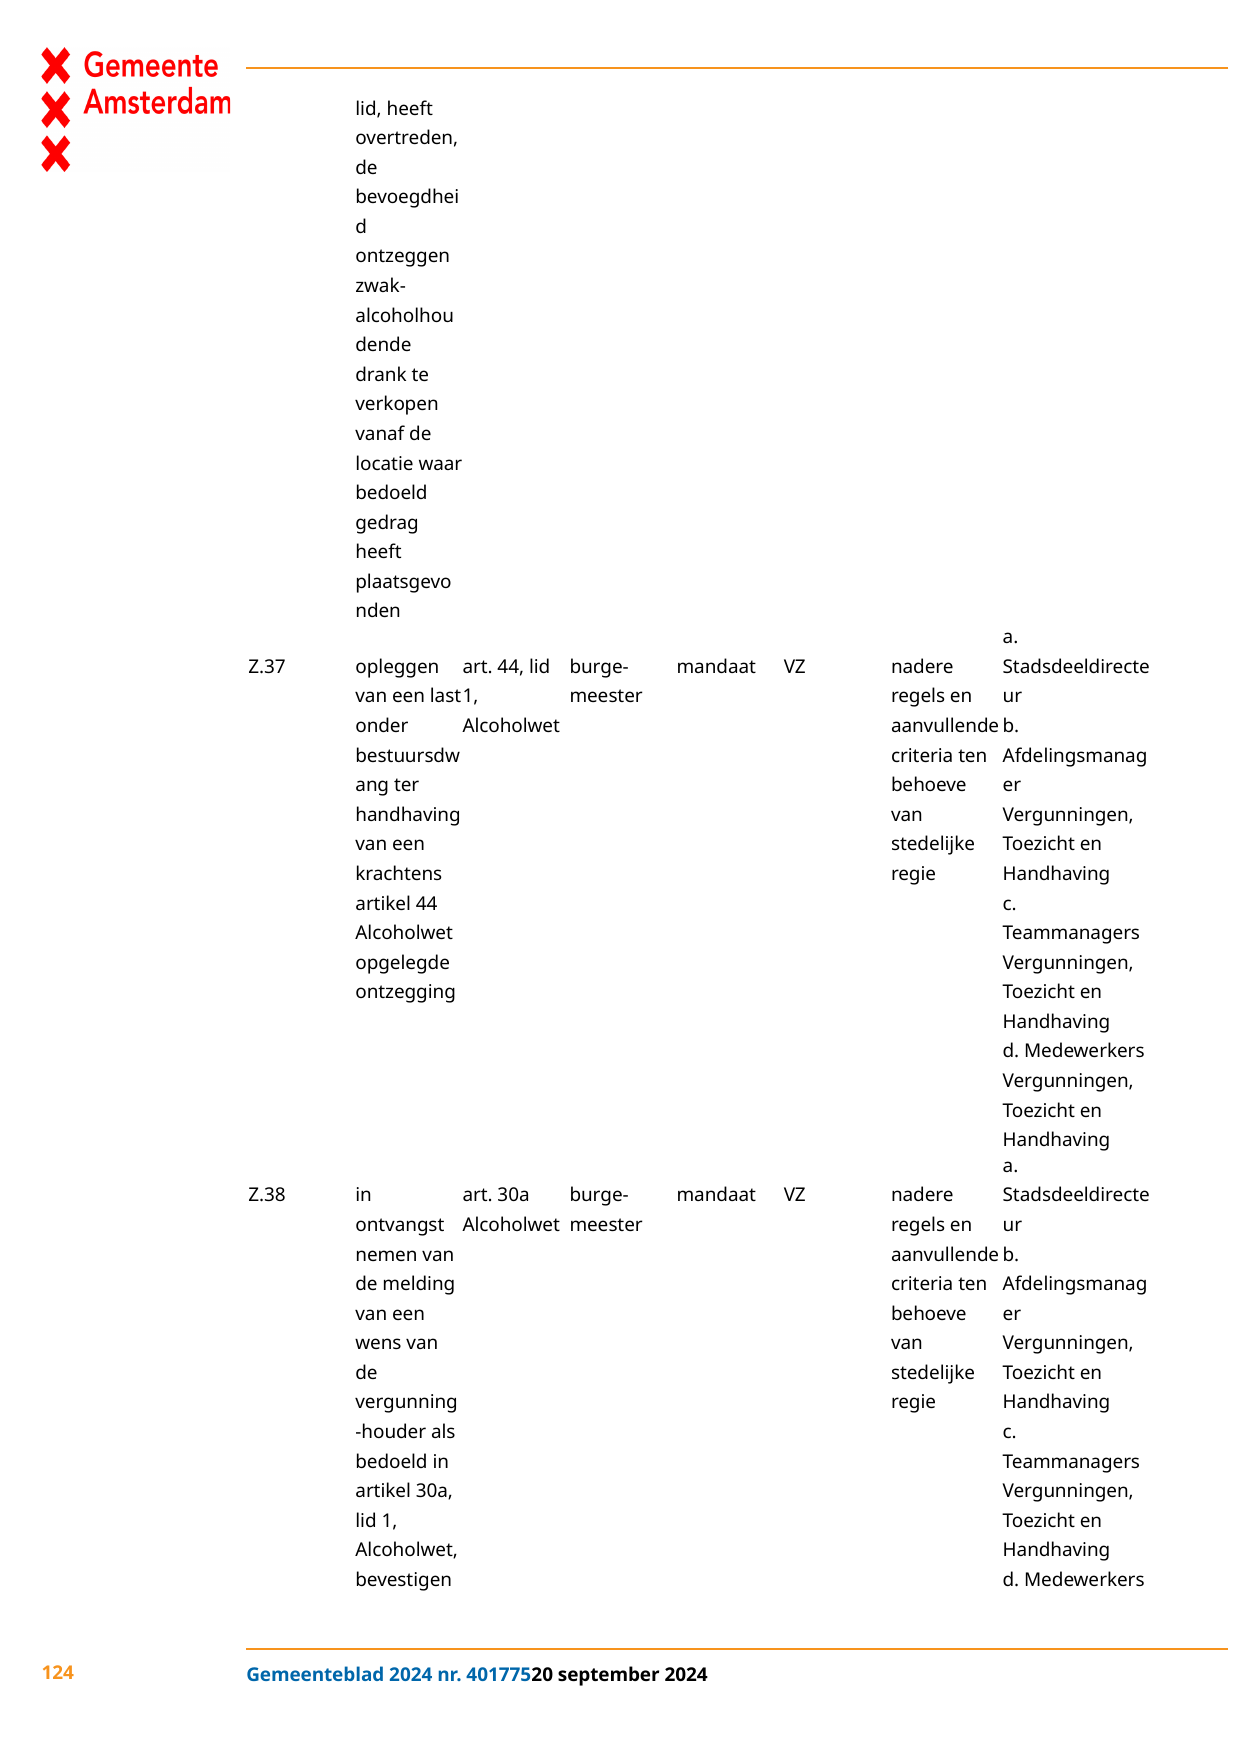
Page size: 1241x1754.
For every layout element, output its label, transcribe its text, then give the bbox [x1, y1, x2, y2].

picture [41, 47, 231, 172]
table_cell nadere regels en aanvullende criteria ten behoeve van stedelijke regie [891, 624, 1002, 1152]
table_cell [462, 95, 569, 623]
table_cell art. 44, lid 1, Alcoholwet [462, 624, 569, 1152]
table_cell [1003, 95, 1152, 623]
table_cell in ontvangst nemen van de melding van een wens van de vergunning-houder als bedoeld in artikel 30a, lid 1, Alcoholwet, bevestigen [355, 1152, 462, 1592]
table_cell [784, 95, 891, 623]
table_cell mandaat [676, 624, 783, 1152]
table_cell a. Stadsdeeldirecteur b. Afdelingsmanager Vergunningen, Toezicht en Handhaving c. Teammanagers Vergunningen, Toezicht en Handhaving d. Medewerkers [1003, 1152, 1152, 1592]
table_cell VZ [784, 624, 891, 1152]
table_cell burge-meester [569, 1152, 676, 1592]
table_cell opleggen van een last onder bestuursdwang ter handhaving van een krachtens artikel 44 Alcoholwet opgelegde ontzegging [355, 624, 462, 1152]
table_cell [676, 95, 783, 623]
table_cell Z.37 [248, 624, 355, 1152]
table_cell [569, 95, 676, 623]
table_cell mandaat [676, 1152, 783, 1592]
table_cell a. Stadsdeeldirecteur b. Afdelingsmanager Vergunningen, Toezicht en Handhaving c. Teammanagers Vergunningen, Toezicht en Handhaving d. Medewerkers Vergunningen, Toezicht en Handhaving [1003, 624, 1152, 1152]
table_cell nadere regels en aanvullende criteria ten behoeve van stedelijke regie [891, 1152, 1002, 1592]
table_cell [248, 95, 355, 623]
table_cell burge-meester [569, 624, 676, 1152]
table_cell lid, heeft overtreden, de bevoegdheid ontzeggen zwak-alcoholhoudende drank te verkopen vanaf de locatie waar bedoeld gedrag heeft plaatsgevonden [355, 95, 462, 623]
table_cell VZ [784, 1152, 891, 1592]
table_cell art. 30a Alcoholwet [462, 1152, 569, 1592]
table_cell Z.38 [248, 1152, 355, 1592]
table_cell [891, 95, 1002, 623]
